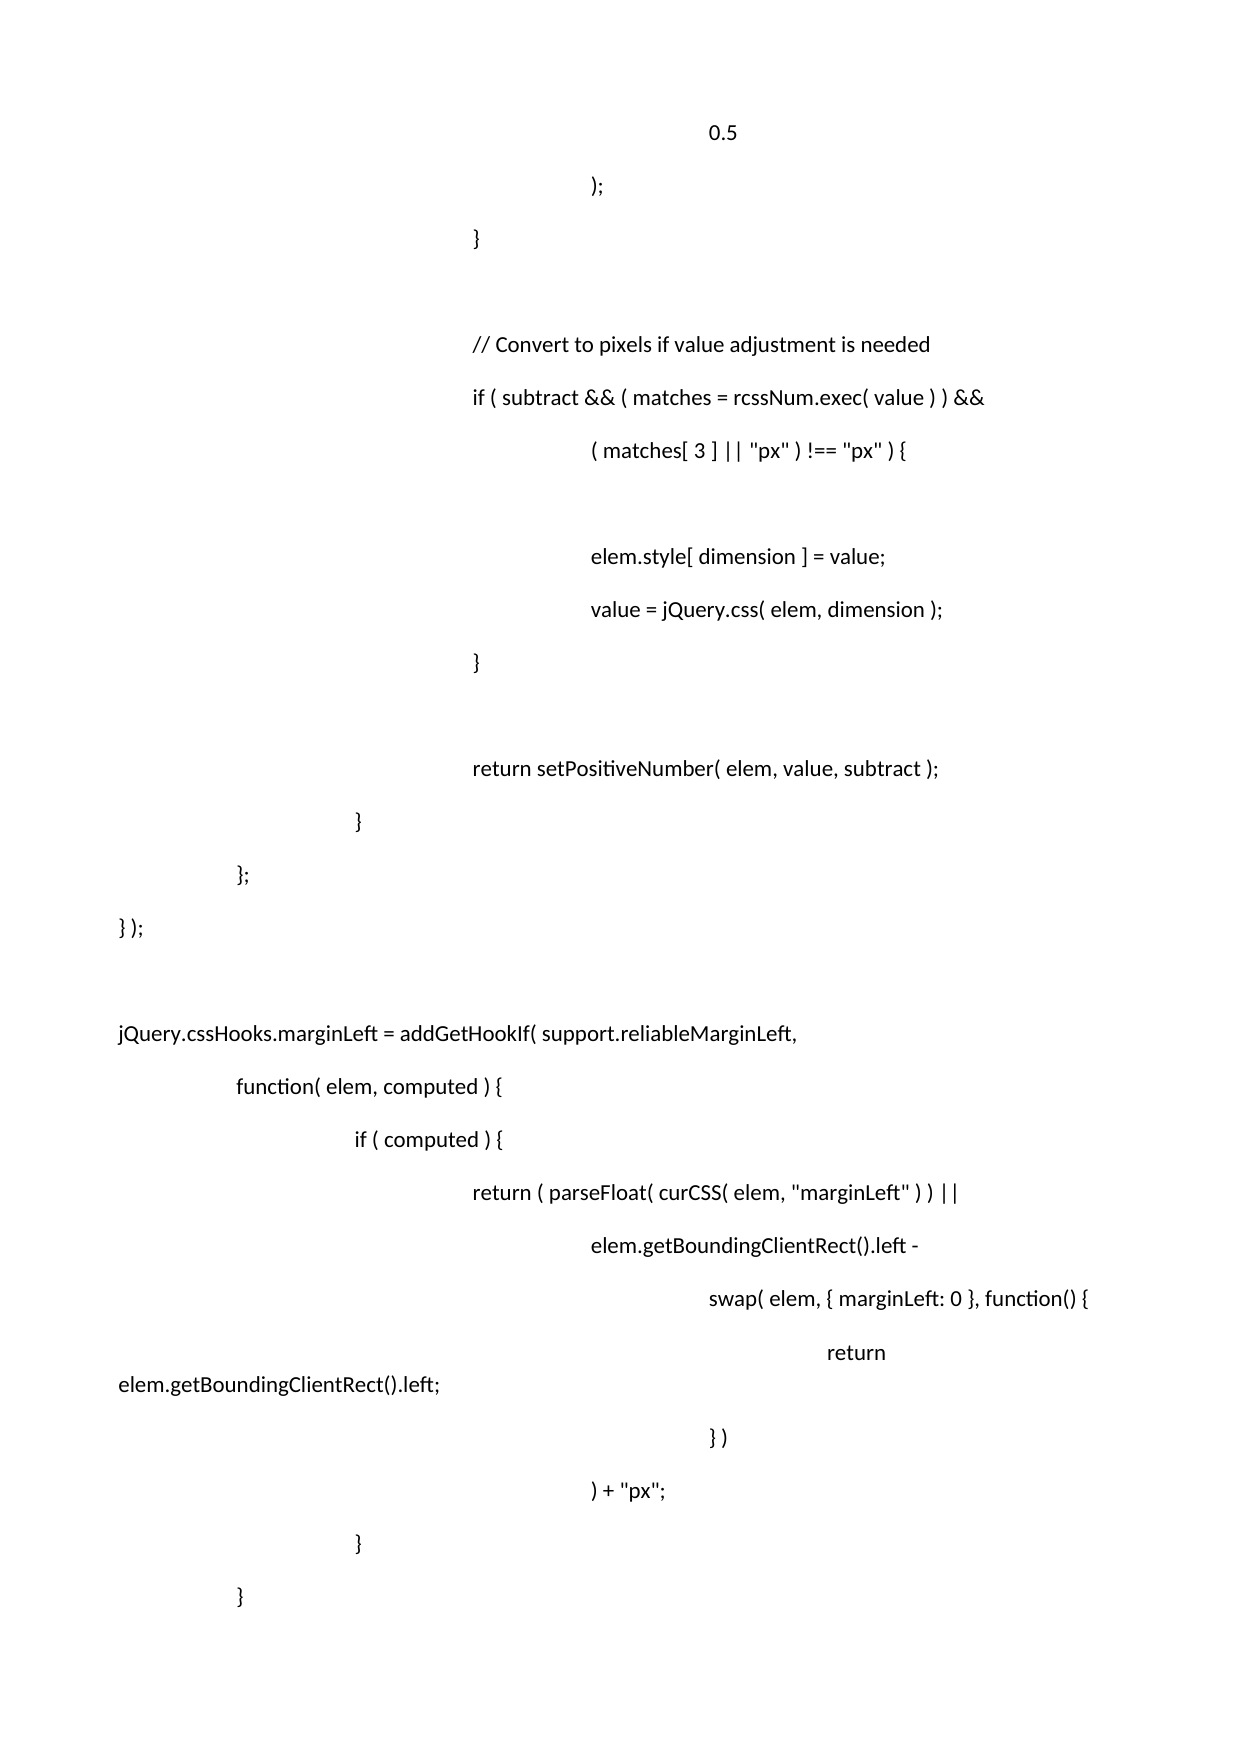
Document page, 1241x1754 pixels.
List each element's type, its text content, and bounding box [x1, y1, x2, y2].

text value = jQuery.css( elem, dimension ); [118, 595, 1122, 623]
text } ) [118, 1423, 1122, 1451]
text 0.5 [118, 118, 1122, 146]
text } [118, 224, 1122, 252]
text // Convert to pixels if value adjustment is needed [118, 330, 1122, 358]
text ); [118, 171, 1122, 199]
text elem.style[ dimension ] = value; [118, 542, 1122, 570]
text } ); [118, 913, 1122, 941]
text return ( parseFloat( curCSS( elem, "marginLeft" ) ) || [118, 1178, 1122, 1207]
text jQuery.cssHooks.marginLeft = addGetHookIf( support.reliableMarginLeft, [118, 1019, 1122, 1047]
text ) + "px"; [118, 1476, 1122, 1504]
text } [118, 1529, 1122, 1557]
text if ( computed ) { [118, 1126, 1122, 1153]
text ( matches[ 3 ] || "px" ) !== "px" ) { [118, 436, 1122, 464]
text } [118, 1582, 1122, 1610]
text return elem.getBoundingClientRect().left; [118, 1338, 1122, 1398]
text return setPositiveNumber( elem, value, subtract ); [118, 754, 1122, 782]
text if ( subtract && ( matches = rcssNum.exec( value ) ) && [118, 383, 1122, 411]
text }; [118, 860, 1122, 888]
text swap( elem, { marginLeft: 0 }, function() { [118, 1284, 1122, 1313]
text } [118, 807, 1122, 835]
text elem.getBoundingClientRect().left - [118, 1232, 1122, 1259]
text function( elem, computed ) { [118, 1072, 1122, 1101]
text } [118, 648, 1122, 676]
